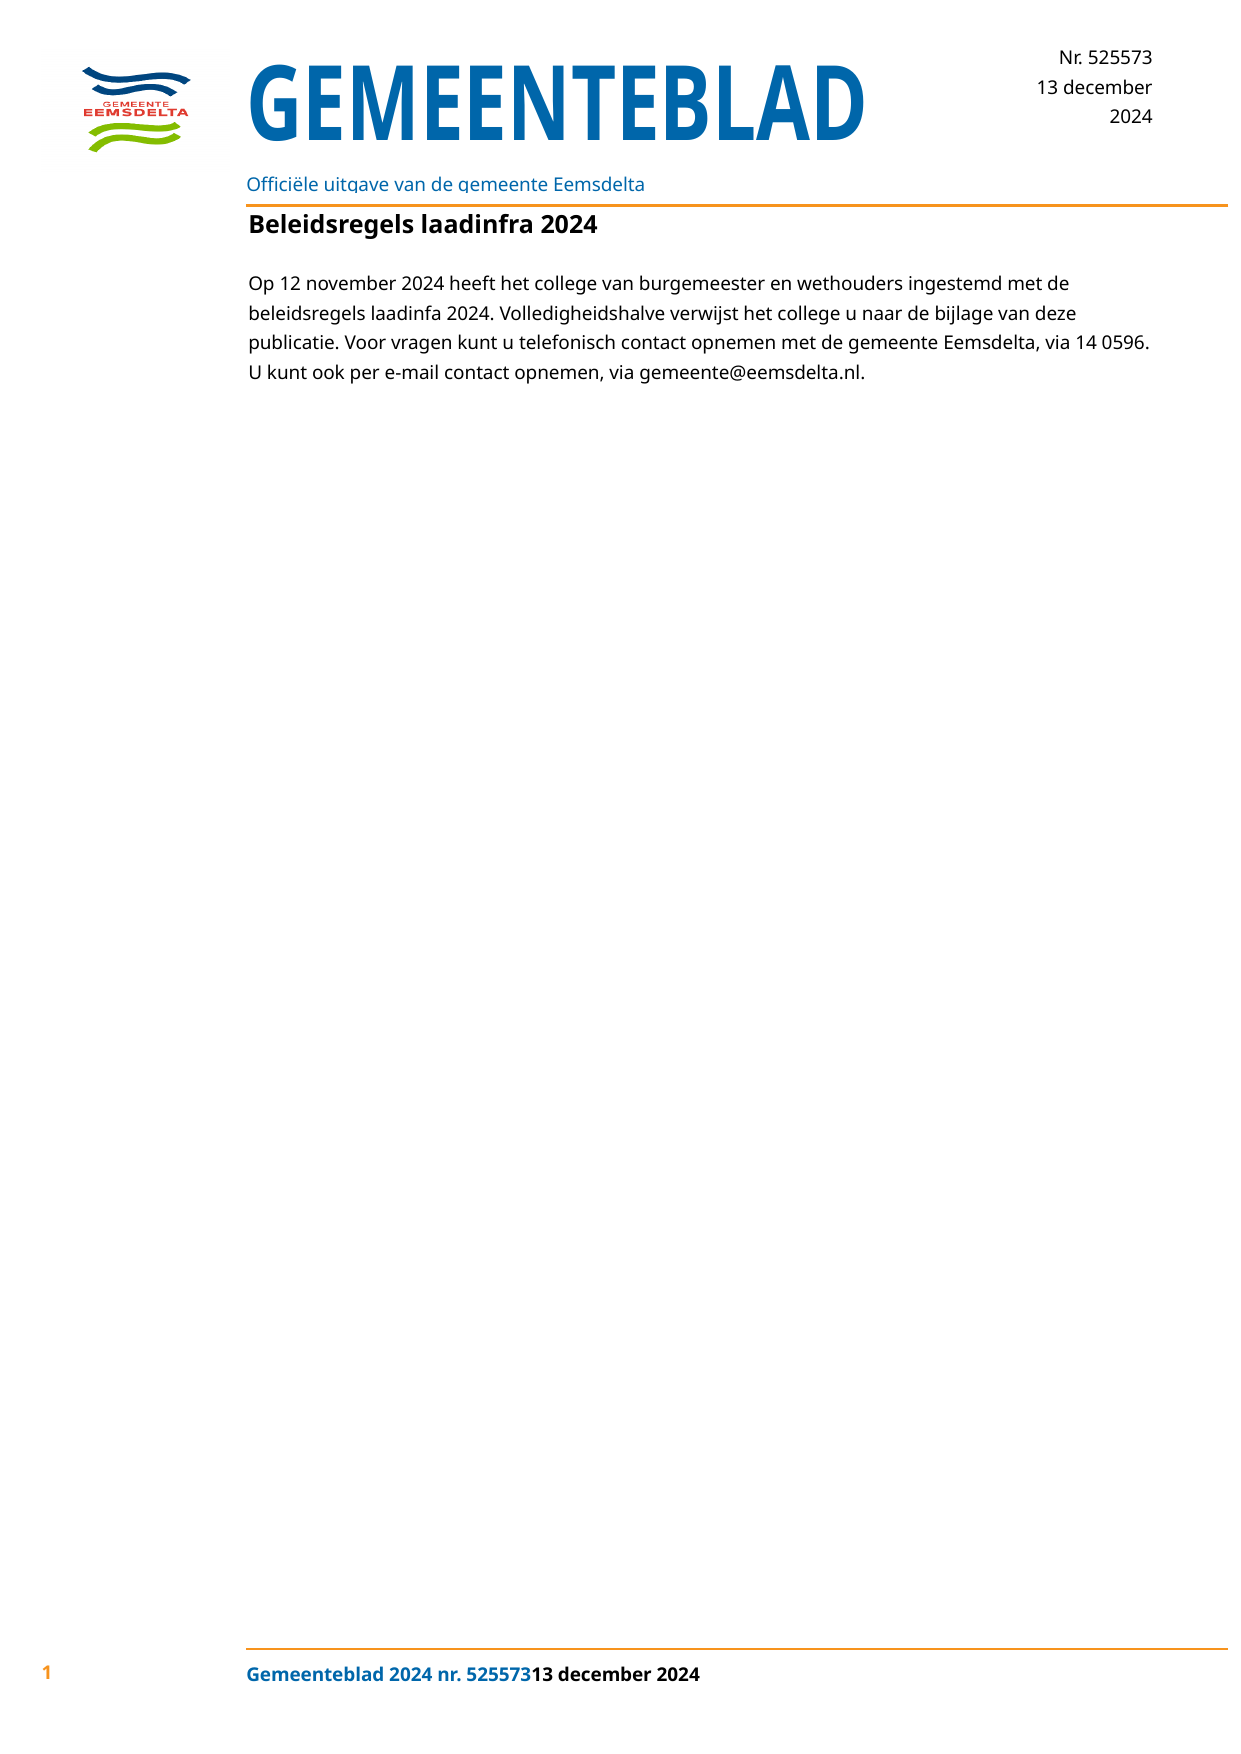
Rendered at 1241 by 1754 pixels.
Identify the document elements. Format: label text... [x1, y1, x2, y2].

text Beleidsregels laadinfra 2024 [248, 207, 1152, 241]
picture [41, 47, 231, 172]
text Op 12 november 2024 heeft het college van burgemeester en wethouders ingestemd met de beleidsregels laadinfa 2024. Volledigheidshalve verwijst het college u naar de bijlage van deze publicatie. Voor vragen kunt u telefonisch contact opnemen met de gemeente Eemsdelta, via 14 0596. U kunt ook per e-mail contact opnemen, via gemeente@eemsdelta.nl. [248, 270, 1152, 385]
